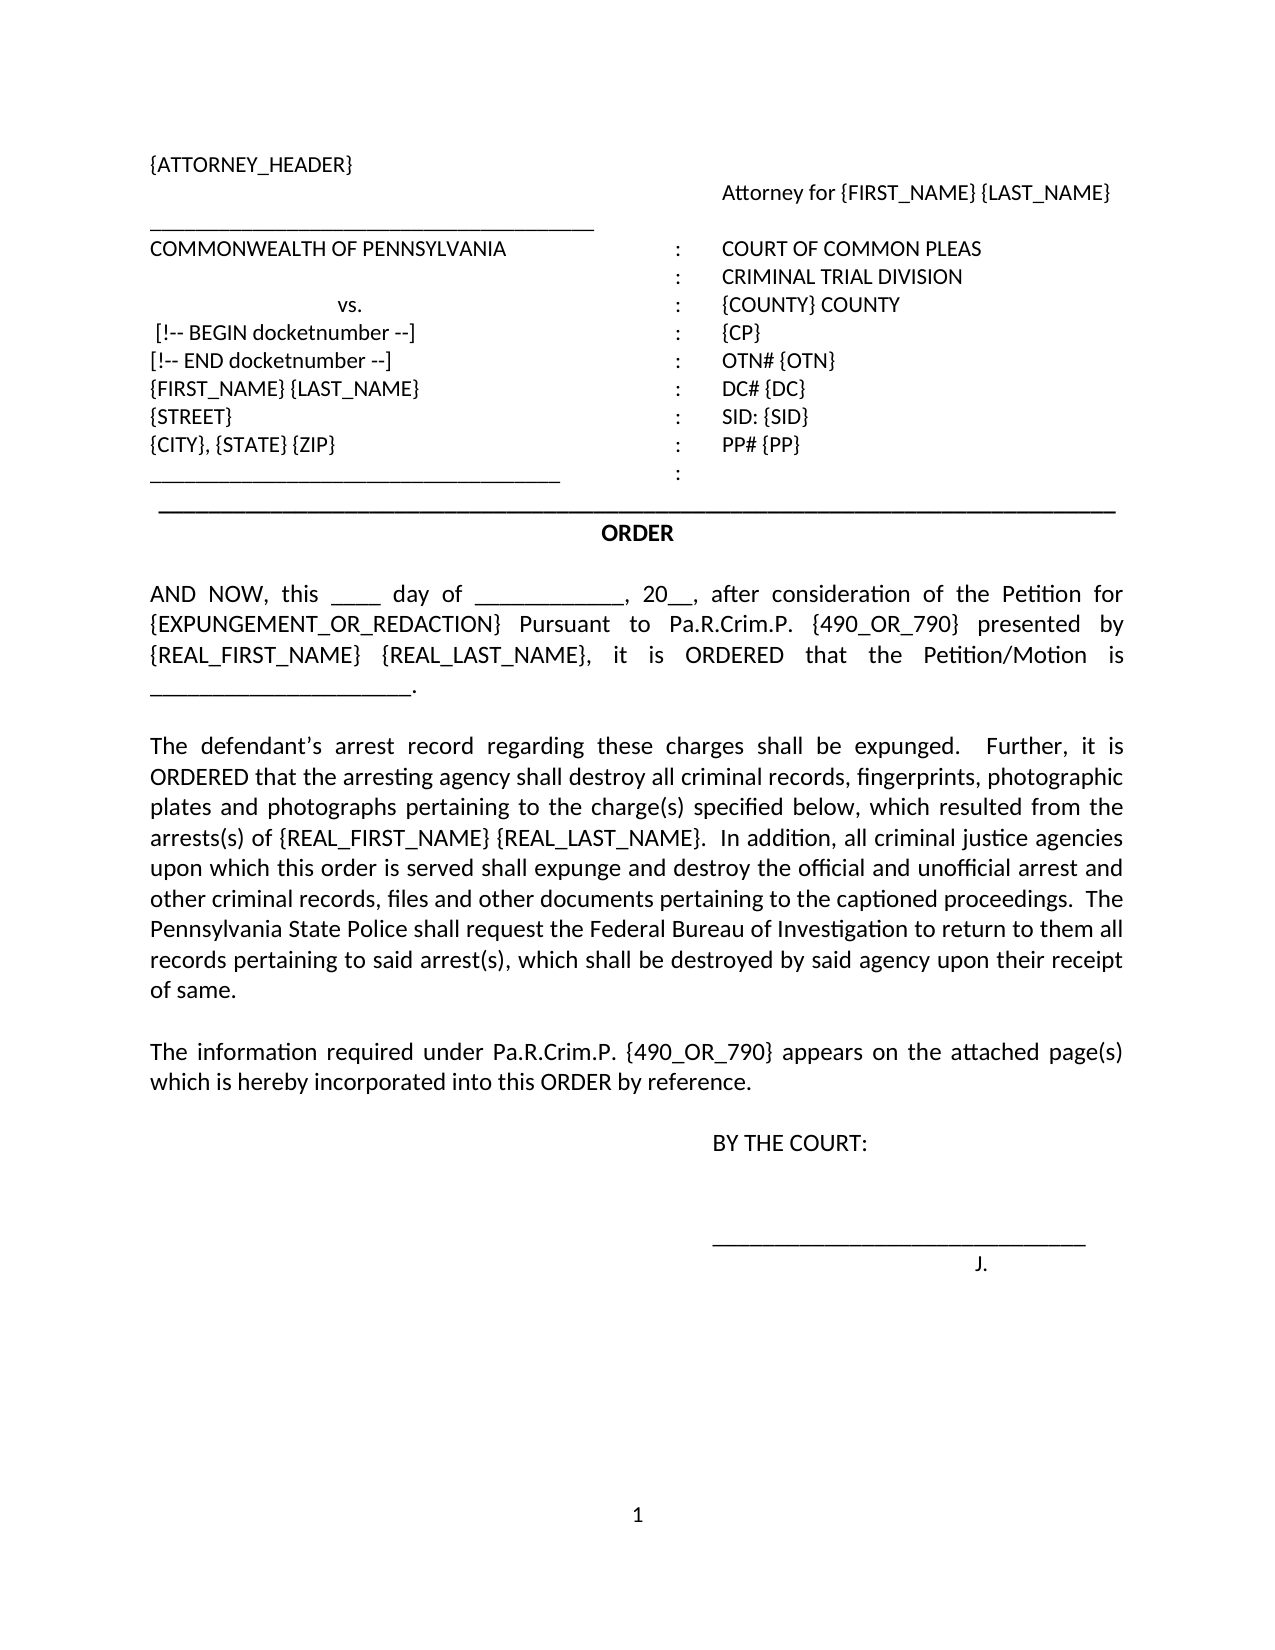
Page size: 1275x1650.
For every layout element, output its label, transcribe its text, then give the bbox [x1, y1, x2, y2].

text {FIRST_NAME} {LAST_NAME} : DC# {DC} [150, 374, 1125, 402]
text vs. : {COUNTY} COUNTY [150, 290, 1125, 318]
text ORDER [150, 517, 1125, 547]
text AND NOW, this ____ day of ____________, 20__, after consideration of the Petition for {EXPUNGEMENT_OR_REDACTION} Pursuant to Pa.R.Crim.P. {490_OR_790} presented by {REAL_FIRST_NAME} {REAL_LAST_NAME}, it is ORDERED that the Petition/Motion is _____________________. [150, 578, 1125, 700]
text _______________________________________ [150, 206, 1125, 234]
text The defendant’s arrest record regarding these charges shall be expunged. Further, it is ORDERED that the arresting agency shall destroy all criminal records, fingerprints, photographic plates and photographs pertaining to the charge(s) specified below, which resulted from the arrests(s) of {REAL_FIRST_NAME} {REAL_LAST_NAME}. In addition, all criminal justice agencies upon which this order is served shall expunge and destroy the official and unofficial arrest and other criminal records, files and other documents pertaining to the captioned proceedings. The Pennsylvania State Police shall request the Federal Bureau of Investigation to return to them all records pertaining to said arrest(s), which shall be destroyed by said agency upon their receipt of same. [150, 730, 1125, 1005]
text {ATTORNEY_HEADER} [150, 150, 1125, 178]
text [!-- END docketnumber --] : OTN# {OTN} [150, 346, 1125, 374]
text Attorney for {FIRST_NAME} {LAST_NAME} [150, 178, 1125, 206]
text {STREET} : SID: {SID} [150, 402, 1125, 430]
text {CITY}, {STATE} {ZIP} : PP# {PP} [150, 430, 1125, 458]
text ____________________________________ : [150, 458, 1125, 486]
text [!-- BEGIN docketnumber --] : {CP} [150, 318, 1125, 346]
text COMMONWEALTH OF PENNSYLVANIA : COURT OF COMMON PLEAS [150, 234, 1125, 262]
text ______________________________ [150, 1219, 1087, 1249]
text J. [900, 1249, 1125, 1277]
text : CRIMINAL TRIAL DIVISION [150, 262, 1125, 290]
text _____________________________________________________________________________ [150, 486, 1125, 517]
text The information required under Pa.R.Crim.P. {490_OR_790} appears on the attached page(s) which is hereby incorporated into this ORDER by reference. [150, 1036, 1125, 1097]
text BY THE COURT: [150, 1127, 1087, 1158]
